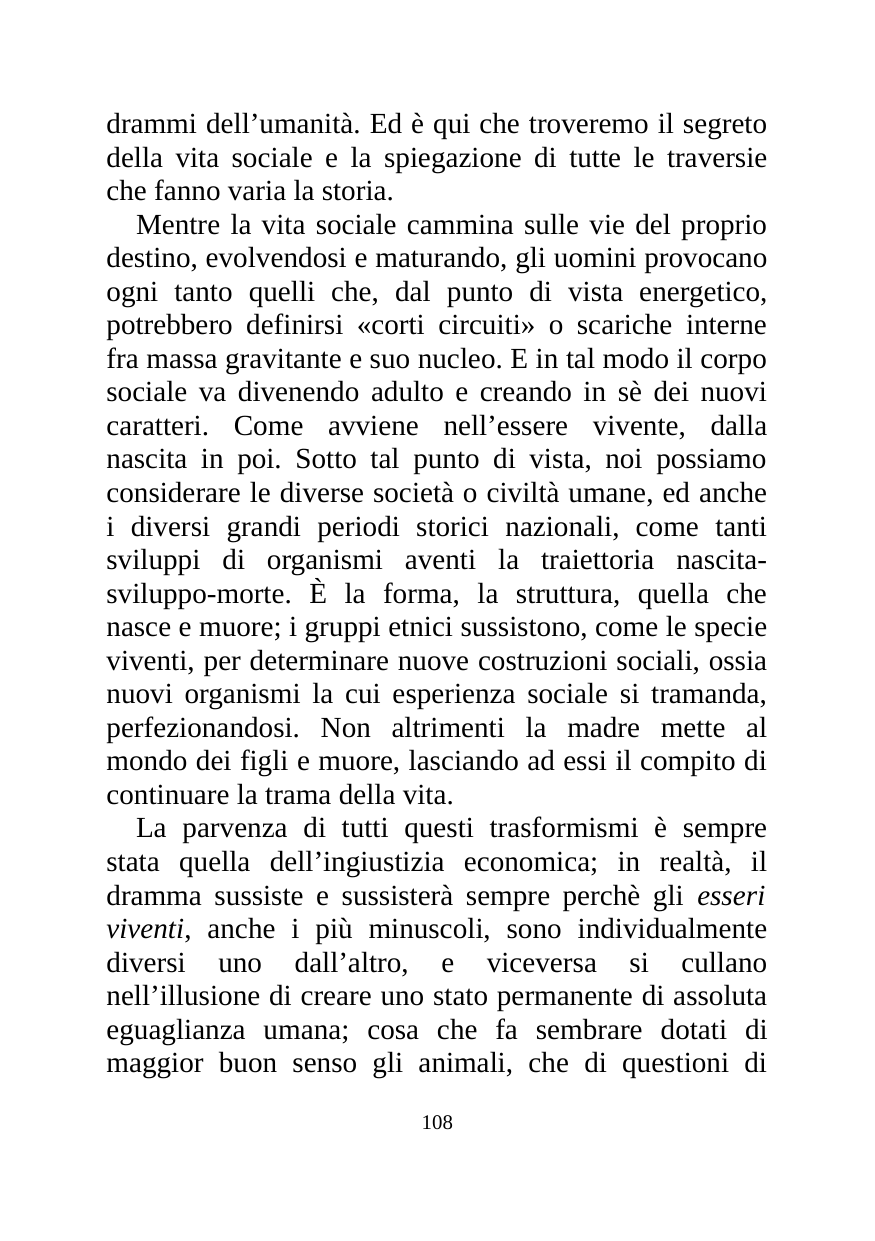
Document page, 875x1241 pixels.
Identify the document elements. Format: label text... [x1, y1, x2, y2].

text drammi dell’umanità. Ed è qui che troveremo il segreto della vita sociale e la spiegazione di tutte le traversie che fanno varia la storia. [106, 106, 768, 207]
text La parvenza di tutti questi trasformismi è sempre stata quella dell’ingiustizia economica; in realtà, il dramma sussiste e sussisterà sempre perchè gli esseri viventi, anche i più minuscoli, sono individualmente diversi uno dall’altro, e viceversa si cullano nell’illusione di creare uno stato permanente di assoluta eguaglianza umana; cosa che fa sembrare dotati di maggior buon senso gli animali, che di questioni di [106, 811, 768, 1079]
text Mentre la vita sociale cammina sulle vie del proprio destino, evolvendosi e maturando, gli uomini provocano ogni tanto quelli che, dal punto di vista energetico, potrebbero definirsi «corti circuiti» o scariche interne fra massa gravitante e suo nucleo. E in tal modo il corpo sociale va divenendo adulto e creando in sè dei nuovi caratteri. Come avviene nell’essere vivente, dalla nascita in poi. Sotto tal punto di vista, noi possiamo considerare le diverse società o civiltà umane, ed anche i diversi grandi periodi storici nazionali, come tanti sviluppi di organismi aventi la traiettoria nascita-sviluppo-morte. È la forma, la struttura, quella che nasce e muore; i gruppi etnici sussistono, come le specie viventi, per determinare nuove costruzioni sociali, ossia nuovi organismi la cui esperienza sociale si tramanda, perfezionandosi. Non altrimenti la madre mette al mondo dei figli e muore, lasciando ad essi il compito di continuare la trama della vita. [106, 207, 768, 811]
